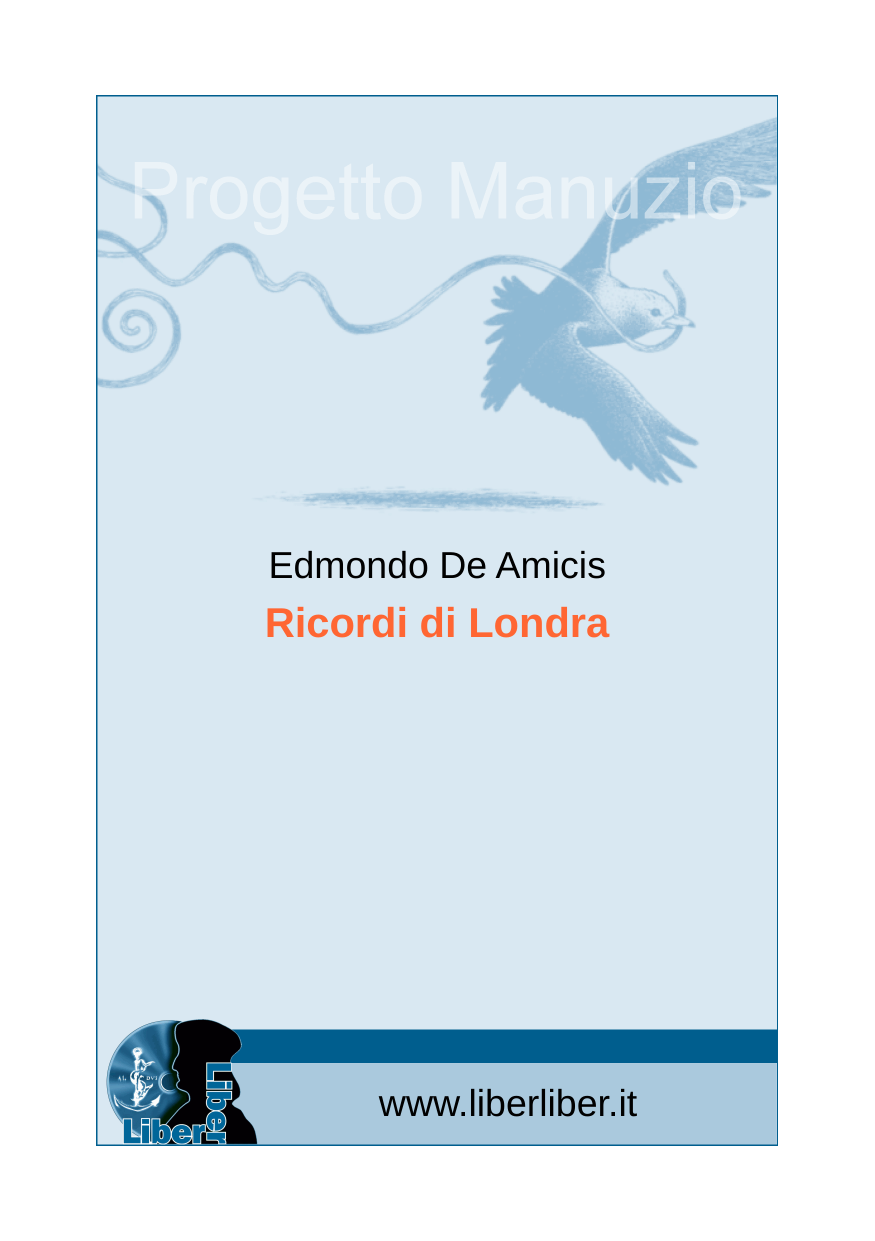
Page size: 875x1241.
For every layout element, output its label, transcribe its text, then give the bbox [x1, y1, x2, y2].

picture [36, 220, 95, 1021]
picture [98, 646, 776, 1021]
picture [98, 586, 776, 598]
text www.liberliber.it [331, 1081, 685, 1124]
text Edmondo De Amicis [94, 543, 779, 586]
picture [779, 220, 837, 1021]
text Ricordi di Londra [94, 598, 779, 646]
picture [98, 220, 776, 543]
